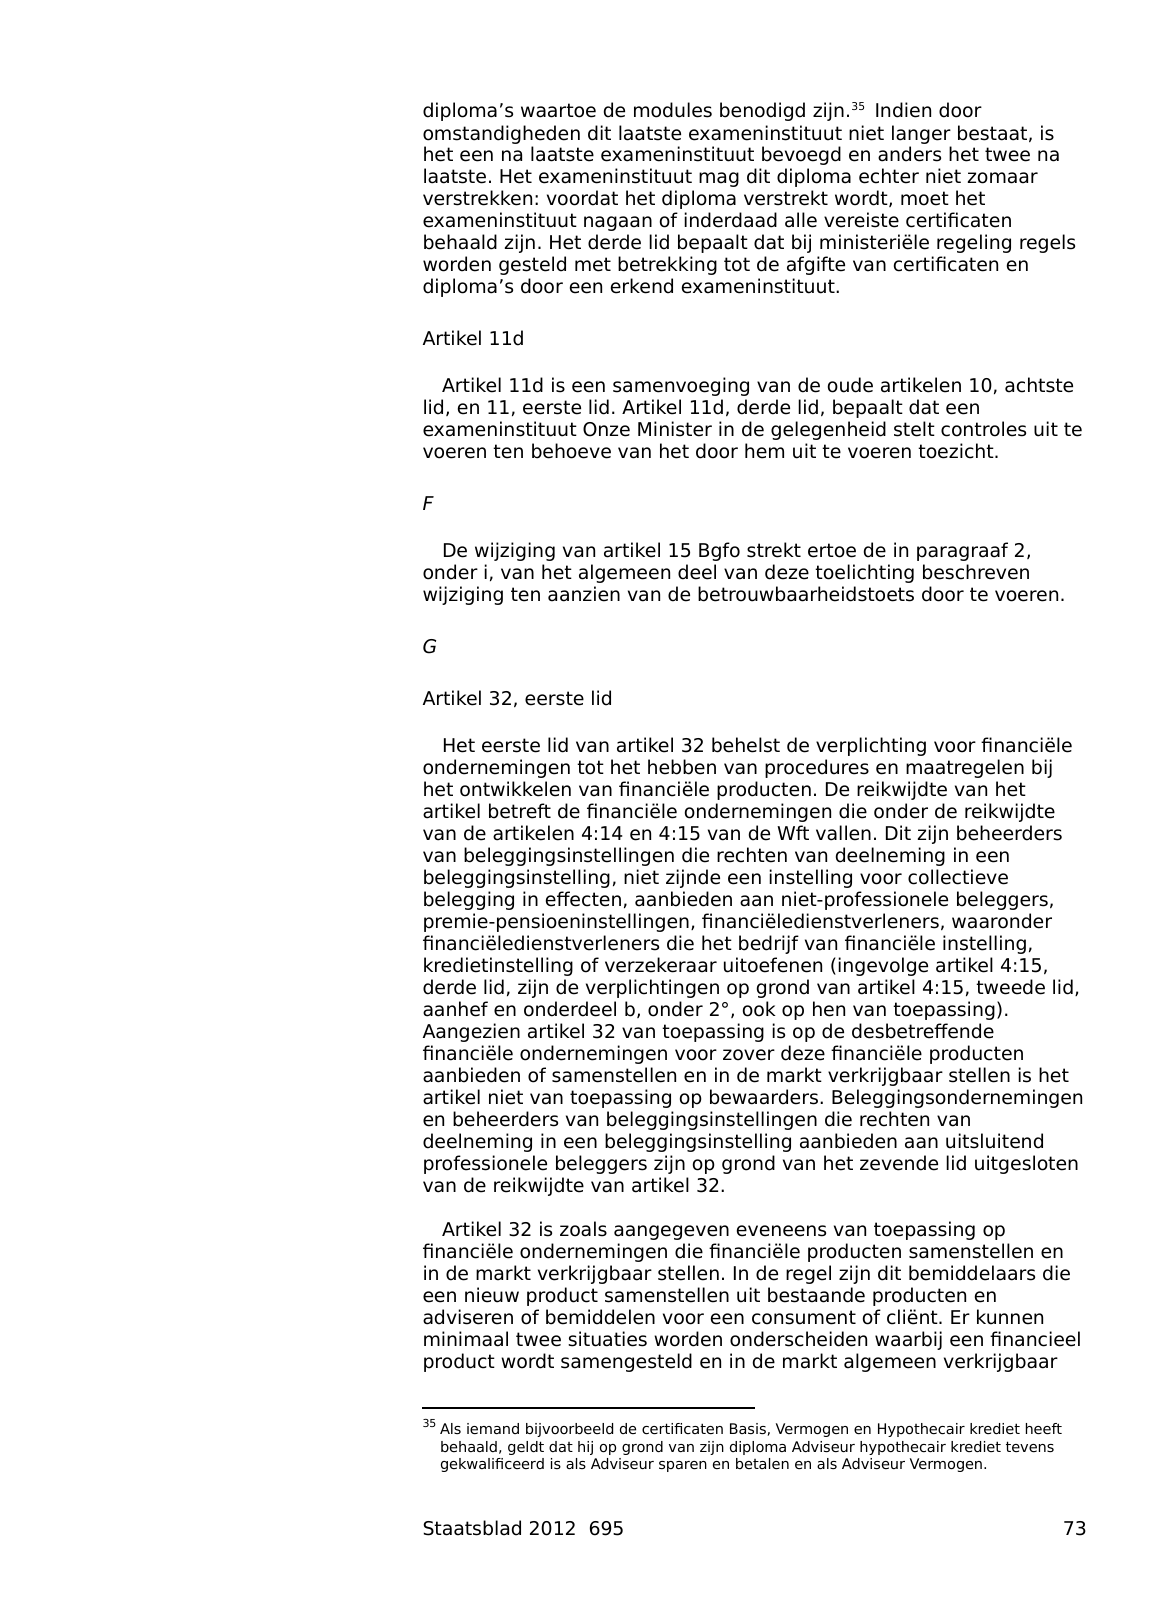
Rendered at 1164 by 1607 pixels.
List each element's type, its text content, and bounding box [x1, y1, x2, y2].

text diploma’s waartoe de modules benodigd zijn. Indien door omstandigheden dit laatste exameninstituut niet langer bestaat, is het een na laatste exameninstituut bevoegd en anders het twee na laatste. Het exameninstituut mag dit diploma echter niet zomaar verstrekken: voordat het diploma verstrekt wordt, moet het exameninstituut nagaan of inderdaad alle vereiste certificaten behaald zijn. Het derde lid bepaalt dat bij ministeriële regeling regels worden gesteld met betrekking tot de afgifte van certificaten en diploma’s door een erkend exameninstituut. [422, 100, 1087, 298]
subtitle F [422, 493, 1087, 515]
text Het eerste lid van artikel 32 behelst de verplichting voor financiële ondernemingen tot het hebben van procedures en maatregelen bij het ontwikkelen van financiële producten. De reikwijdte van het artikel betreft de financiële ondernemingen die onder de reikwijdte van de artikelen 4:14 en 4:15 van de Wft vallen. Dit zijn beheerders van beleggingsinstellingen die rechten van deelneming in een beleggingsinstelling, niet zijnde een instelling voor collectieve belegging in effecten, aanbieden aan niet-professionele beleggers, premie-pensioeninstellingen, financiëledienstverleners, waaronder financiëledienstverleners die het bedrijf van financiële instelling, kredietinstelling of verzekeraar uitoefenen (ingevolge artikel 4:15, derde lid, zijn de verplichtingen op grond van artikel 4:15, tweede lid, aanhef en onderdeel b, onder 2°, ook op hen van toepassing). Aangezien artikel 32 van toepassing is op de desbetreffende financiële ondernemingen voor zover deze financiële producten aanbieden of samenstellen en in de markt verkrijgbaar stellen is het artikel niet van toepassing op bewaarders. Beleggingsondernemingen en beheerders van beleggingsinstellingen die rechten van deelneming in een beleggingsinstelling aanbieden aan uitsluitend professionele beleggers zijn op grond van het zevende lid uitgesloten van de reikwijdte van artikel 32. [422, 735, 1087, 1197]
subtitle Artikel 32, eerste lid [422, 688, 1087, 710]
subtitle Artikel 11d [422, 328, 1087, 350]
text Artikel 32 is zoals aangegeven eveneens van toepassing op financiële ondernemingen die financiële producten samenstellen en in de markt verkrijgbaar stellen. In de regel zijn dit bemiddelaars die een nieuw product samenstellen uit bestaande producten en adviseren of bemiddelen voor een consument of cliënt. Er kunnen minimaal twee situaties worden onderscheiden waarbij een financieel product wordt samengesteld en in de markt algemeen verkrijgbaar [422, 1219, 1087, 1373]
subtitle G [422, 636, 1087, 658]
text Artikel 11d is een samenvoeging van de oude artikelen 10, achtste lid, en 11, eerste lid. Artikel 11d, derde lid, bepaalt dat een exameninstituut Onze Minister in de gelegenheid stelt controles uit te voeren ten behoeve van het door hem uit te voeren toezicht. [422, 375, 1087, 463]
text De wijziging van artikel 15 Bgfo strekt ertoe de in paragraaf 2, onder i, van het algemeen deel van deze toelichting beschreven wijziging ten aanzien van de betrouwbaarheidstoets door te voeren. [422, 540, 1087, 606]
text Als iemand bijvoorbeeld de certificaten Basis, Vermogen en Hypothecair krediet heeft behaald, geldt dat hij op grond van zijn diploma Adviseur hypothecair krediet tevens gekwalificeerd is als Adviseur sparen en betalen en als Adviseur Vermogen. [422, 1417, 1087, 1473]
